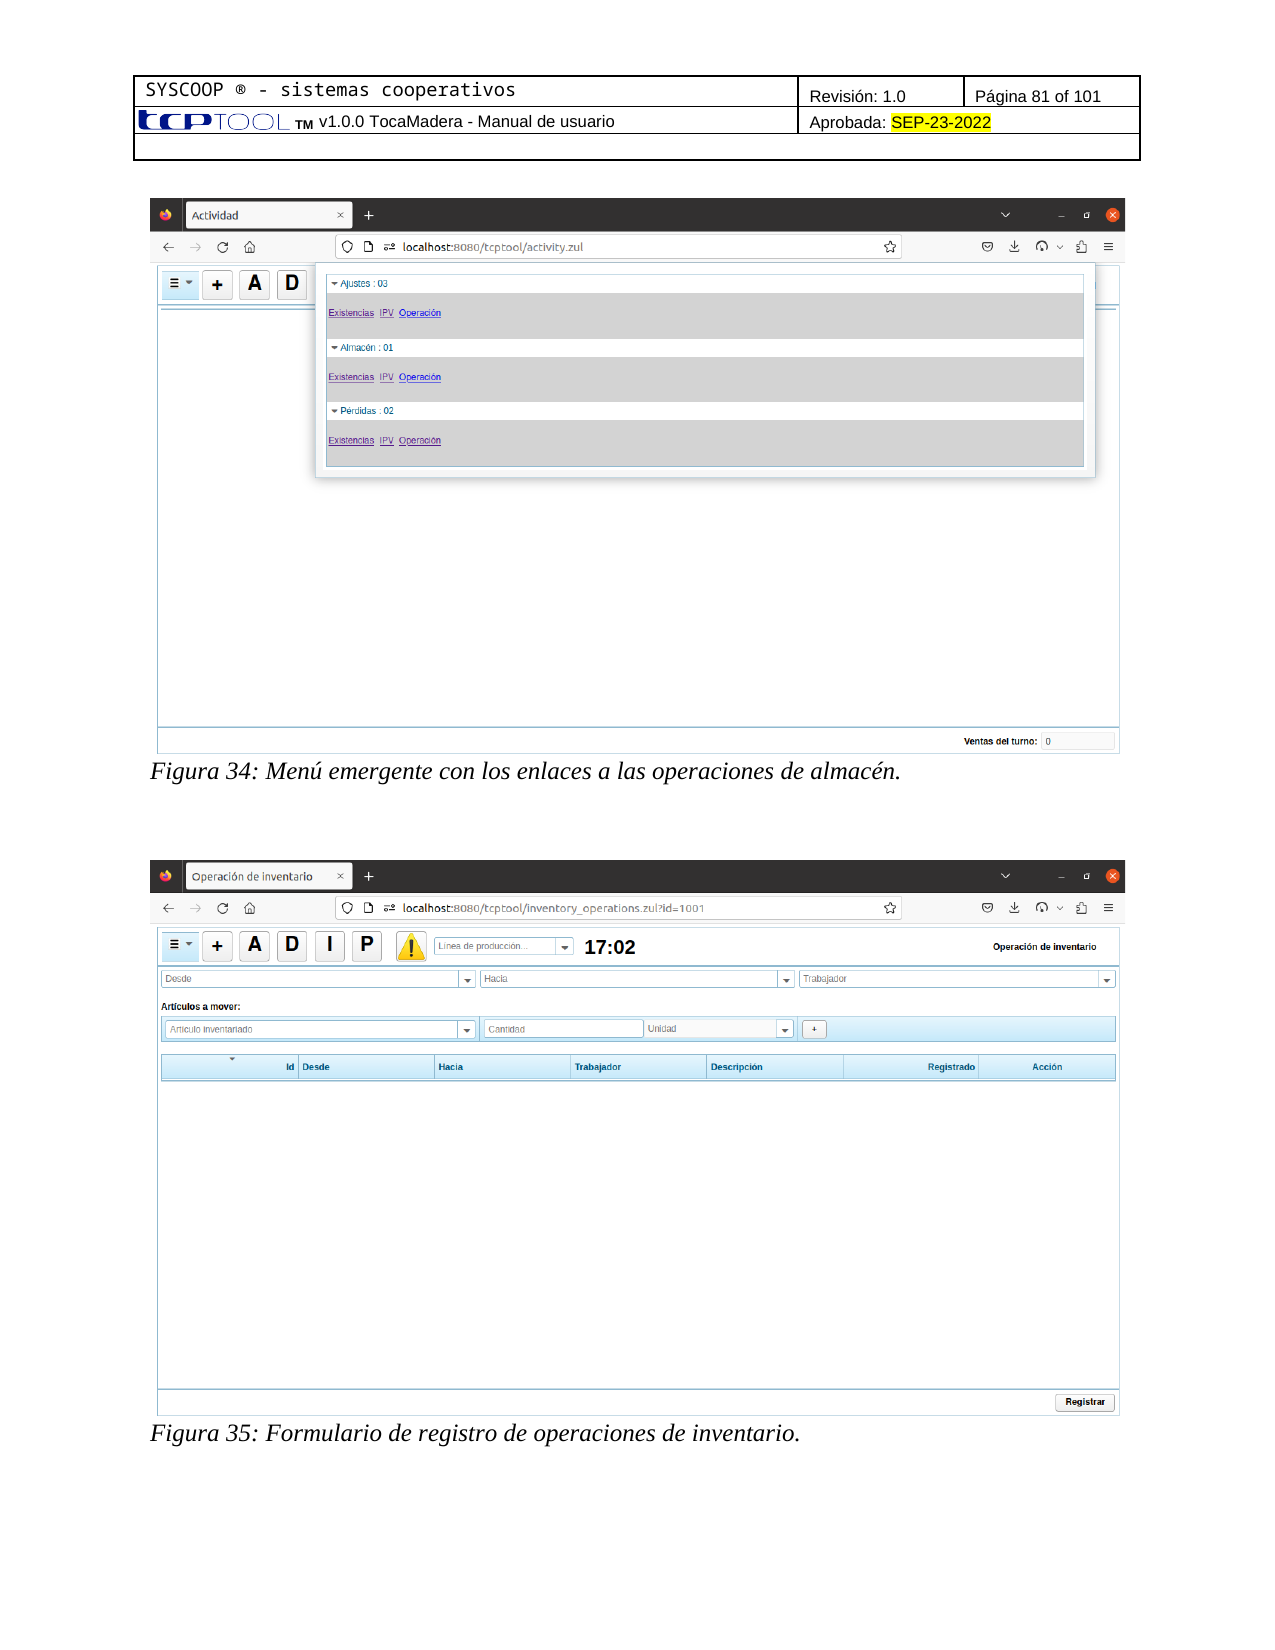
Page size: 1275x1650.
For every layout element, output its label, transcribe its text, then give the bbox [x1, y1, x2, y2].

picture [150, 198, 1125, 757]
picture [138, 110, 290, 130]
text Figura 35: Formulario de registro de operaciones de inventario. [150, 1419, 1125, 1447]
text Figura 34: Menú emergente con los enlaces a las operaciones de almacén. [150, 757, 1125, 785]
picture [150, 860, 1125, 1419]
